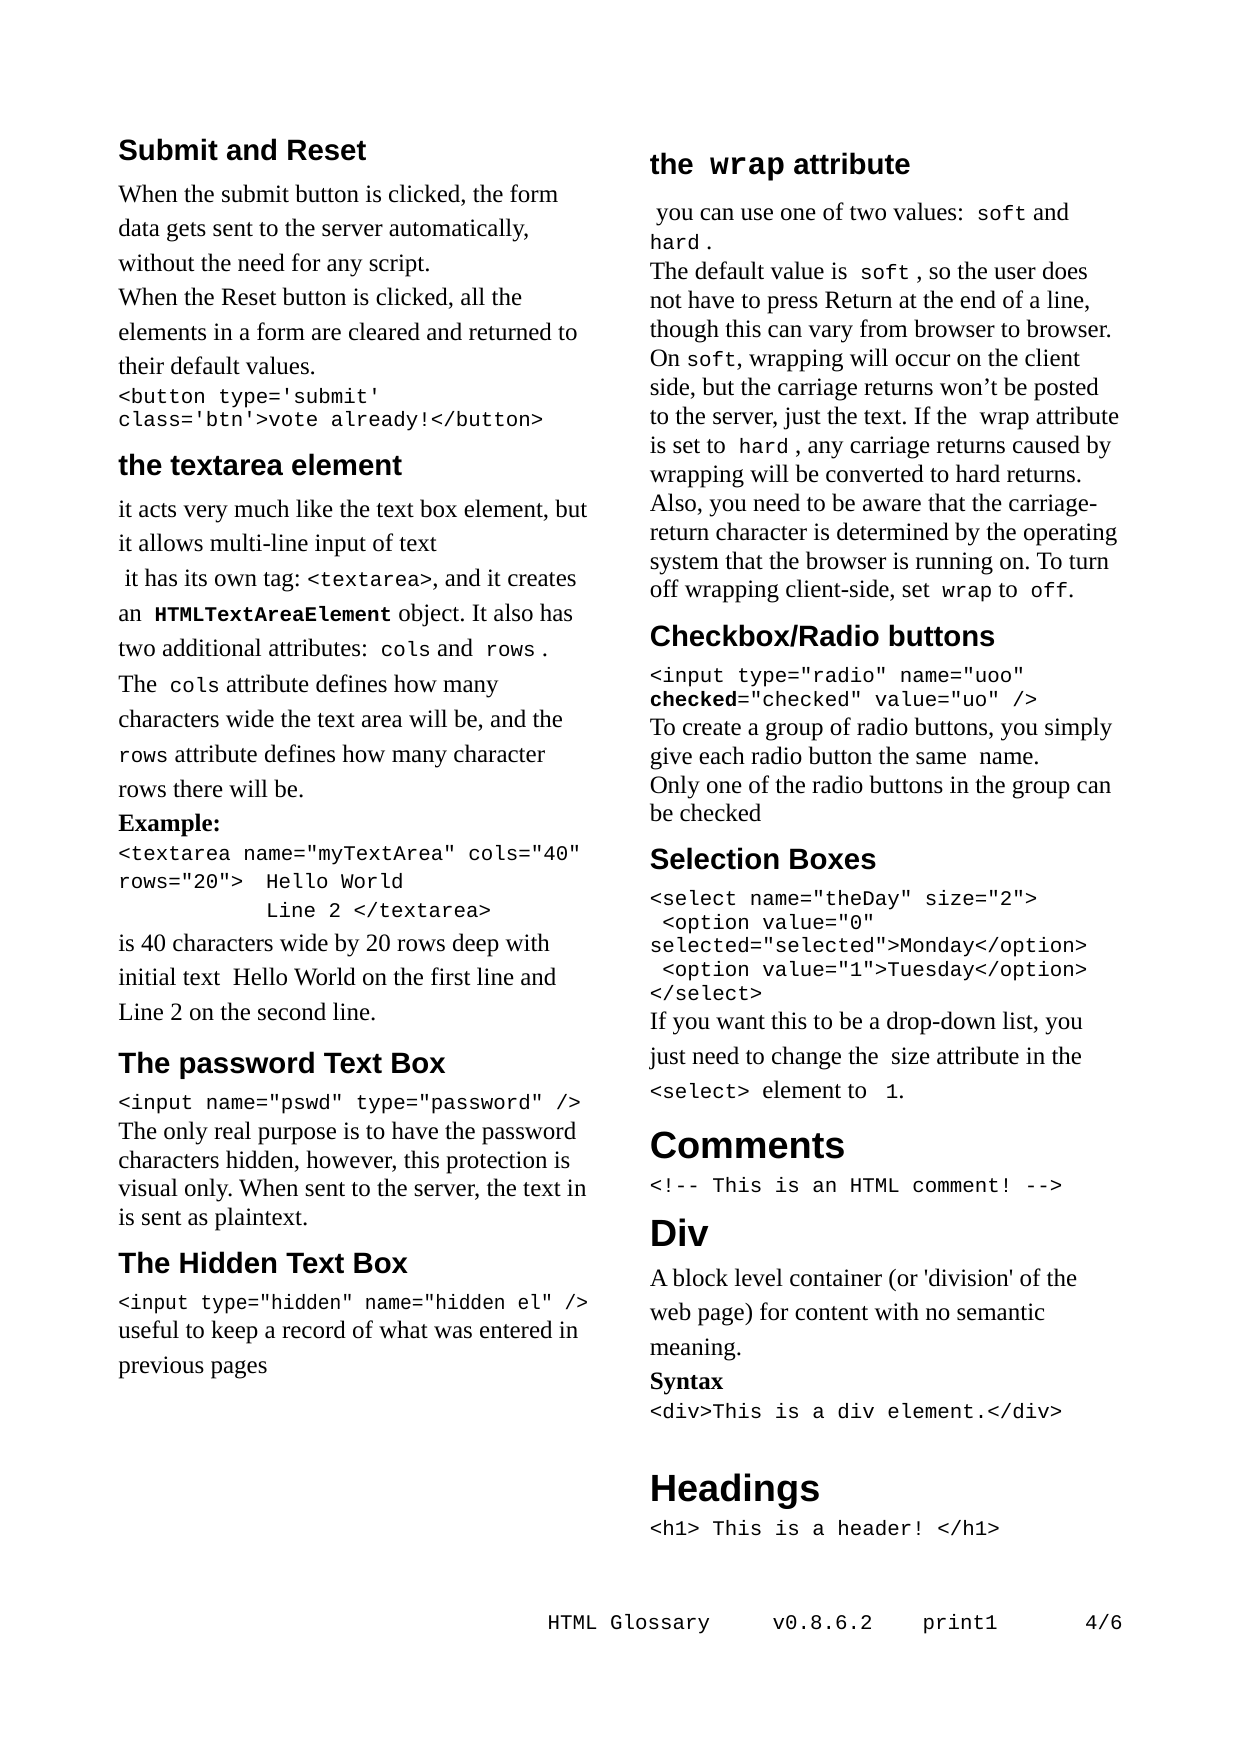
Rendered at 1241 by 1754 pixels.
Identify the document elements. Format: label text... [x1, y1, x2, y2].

text <select name="theDay" size="2"> [649, 888, 1122, 912]
text it has its own tag: <textarea>, and it creates an HTMLTextAreaElement object. It also has two additional attributes: cols and rows . [118, 563, 591, 663]
text When the Reset button is clicked, all the elements in a form are cleared and returned to their default values. [118, 282, 591, 380]
text A block level container (or 'division' of the web page) for content with no semantic meaning. [649, 1263, 1122, 1361]
subtitle Comments [649, 1122, 1122, 1166]
text is 40 characters wide by 20 rows deep with initial text Hello World on the first line and Line 2 on the second line. [118, 928, 591, 1026]
text <!-- This is an HTML comment! --> [649, 1175, 1122, 1199]
text <input type="hidden" name="hidden el" /> [118, 1292, 591, 1315]
text Only one of the radio buttons in the group can be checked [649, 770, 1122, 827]
subtitle Checkbox/Radio buttons [649, 619, 1122, 652]
text <option value="1">Tuesday</option> [649, 959, 1122, 983]
subtitle the wrap attribute [649, 147, 1122, 184]
text <div>This is a div element.</div> [649, 1401, 1122, 1424]
text The default value is soft , so the user does not have to press Return at the end of a line, though this can vary from browser to browser. [649, 256, 1122, 343]
text <input type="radio" name="uoo" checked="checked" value="uo" /> [649, 665, 1122, 712]
subtitle The Hidden Text Box [118, 1246, 591, 1279]
text Example: [118, 808, 591, 837]
text The cols attribute defines how many characters wide the text area will be, and the rows attribute defines how many character rows there will be. [118, 669, 591, 803]
subtitle the textarea element [118, 448, 591, 481]
text useful to keep a record of what was entered in previous pages [118, 1315, 591, 1379]
text <button type='submit' class='btn'>vote already!</button> [118, 386, 591, 433]
text </select> [649, 983, 1122, 1006]
text On soft, wrapping will occur on the client side, but the carriage returns won’t be posted to the server, just the text. If the wrap attribute is set to hard , any carriage returns caused by wrapping will be converted to hard returns. Also, you need to be aware that the carriage-return character is determined by the operating system that the browser is running on. To turn off wrapping client-side, set wrap to off. [649, 343, 1122, 604]
text If you want this to be a drop-down list, you just need to change the size attribute in the <select> element to 1. [649, 1006, 1122, 1105]
subtitle Div [649, 1210, 1122, 1254]
subtitle The password Text Box [118, 1046, 591, 1080]
text you can use one of two values: soft and hard . [649, 197, 1122, 256]
text To create a group of radio buttons, you simply give each radio button the same name. [649, 712, 1122, 770]
text The only real purpose is to have the password characters hidden, however, this protection is visual only. When sent to the server, the text in is sent as plaintext. [118, 1116, 591, 1231]
subtitle Submit and Reset [118, 133, 591, 166]
text <h1> This is a header! </h1> [649, 1518, 1122, 1542]
text <textarea name="myTextArea" cols="40" rows="20"> Hello World [118, 843, 591, 895]
subtitle Selection Boxes [649, 842, 1122, 876]
text <input name="pswd" type="password" /> [118, 1092, 591, 1116]
text Line 2 </textarea> [118, 900, 591, 923]
text <option value="0" selected="selected">Monday</option> [649, 912, 1122, 959]
text Syntax [649, 1366, 1122, 1395]
text When the submit button is clicked, the form data gets sent to the server automatically, without the need for any script. [118, 179, 591, 277]
subtitle Headings [649, 1466, 1122, 1509]
text it acts very much like the text box element, but it allows multi-line input of text [118, 494, 591, 557]
